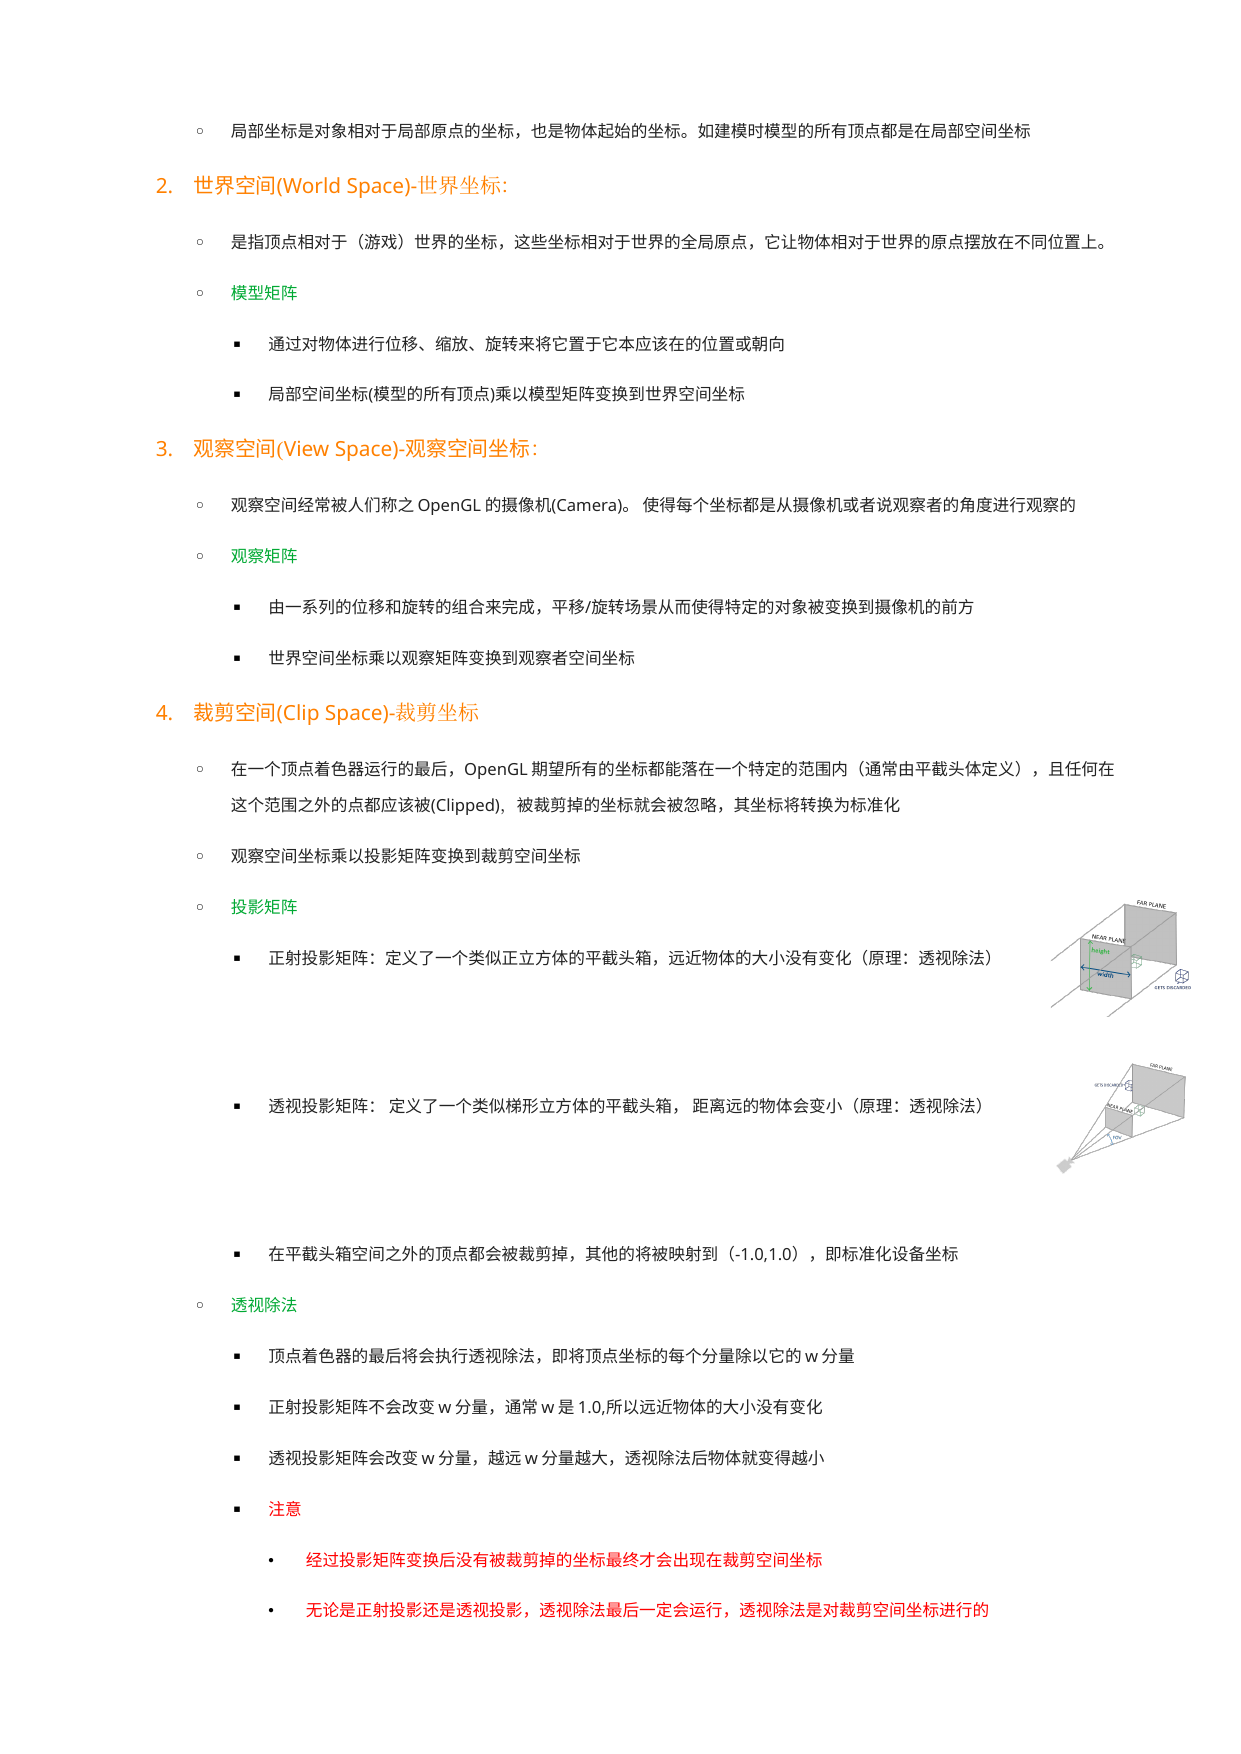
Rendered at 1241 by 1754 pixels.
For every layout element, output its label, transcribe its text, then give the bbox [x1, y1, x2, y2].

list 模型矩阵 [193, 280, 1122, 304]
list 世界空间坐标乘以观察矩阵变换到观察者空间坐标 [231, 645, 1122, 669]
list 经过投影矩阵变换后没有被裁剪掉的坐标最终才会出现在裁剪空间坐标 [268, 1547, 1122, 1571]
list 在一个顶点着色器运行的最后，OpenGL期望所有的坐标都能落在一个特定的范围内（通常由平截头体定义），且任何在这个范围之外的点都应该被(Clipped)，被裁剪掉的坐标就会被忽略，其坐标将转换为标准化 [193, 756, 1122, 817]
list 观察矩阵 [193, 543, 1122, 567]
list 顶点着色器的最后将会执行透视除法，即将顶点坐标的每个分量除以它的w分量 [231, 1343, 1122, 1367]
list 无论是正射投影还是透视投影，透视除法最后一定会运行，透视除法是对裁剪空间坐标进行的 [268, 1597, 1122, 1622]
list 观察空间经常被人们称之OpenGL的摄像机(Camera)。 使得每个坐标都是从摄像机或者说观察者的角度进行观察的 [193, 492, 1122, 517]
list 观察空间坐标乘以投影矩阵变换到裁剪空间坐标 [193, 843, 1122, 867]
list 通过对物体进行位移、缩放、旋转来将它置于它本应该在的位置或朝向 [231, 331, 1122, 355]
list 透视投影矩阵： 定义了一个类似梯形立方体的平截头箱， 距离远的物体会变小（原理：透视除法） [231, 1093, 1053, 1117]
list 观察空间(View Space)-观察空间坐标： [156, 432, 1122, 463]
list 透视投影矩阵会改变w分量，越远w分量越大，透视除法后物体就变得越小 [231, 1445, 1122, 1469]
list 正射投影矩阵：定义了一个类似正立方体的平截头箱，远近物体的大小没有变化（原理：透视除法） [231, 945, 1050, 969]
list 正射投影矩阵不会改变w分量，通常w是1.0,所以远近物体的大小没有变化 [231, 1394, 1122, 1418]
list 局部空间坐标(模型的所有顶点)乘以模型矩阵变换到世界空间坐标 [231, 381, 1122, 406]
list 注意 [231, 1496, 1122, 1520]
list 在平截头箱空间之外的顶点都会被裁剪掉，其他的将被映射到（-1.0,1.0），即标准化设备坐标 [231, 1241, 1122, 1265]
list 局部坐标是对象相对于局部原点的坐标，也是物体起始的坐标。如建模时模型的所有顶点都是在局部空间坐标 [193, 118, 1122, 142]
picture [1050, 896, 1196, 1017]
list 透视除法 [193, 1292, 1122, 1316]
list 投影矩阵 [193, 894, 1122, 918]
list 裁剪空间(Clip Space)-裁剪坐标 [156, 696, 1122, 726]
list 由一系列的位移和旋转的组合来完成，平移/旋转场景从而使得特定的对象被变换到摄像机的前方 [231, 594, 1122, 618]
picture [1053, 1056, 1198, 1179]
list 是指顶点相对于（游戏）世界的坐标，这些坐标相对于世界的全局原点，它让物体相对于世界的原点摆放在不同位置上。 [193, 229, 1122, 253]
list 世界空间(World Space)-世界坐标： [156, 169, 1122, 199]
